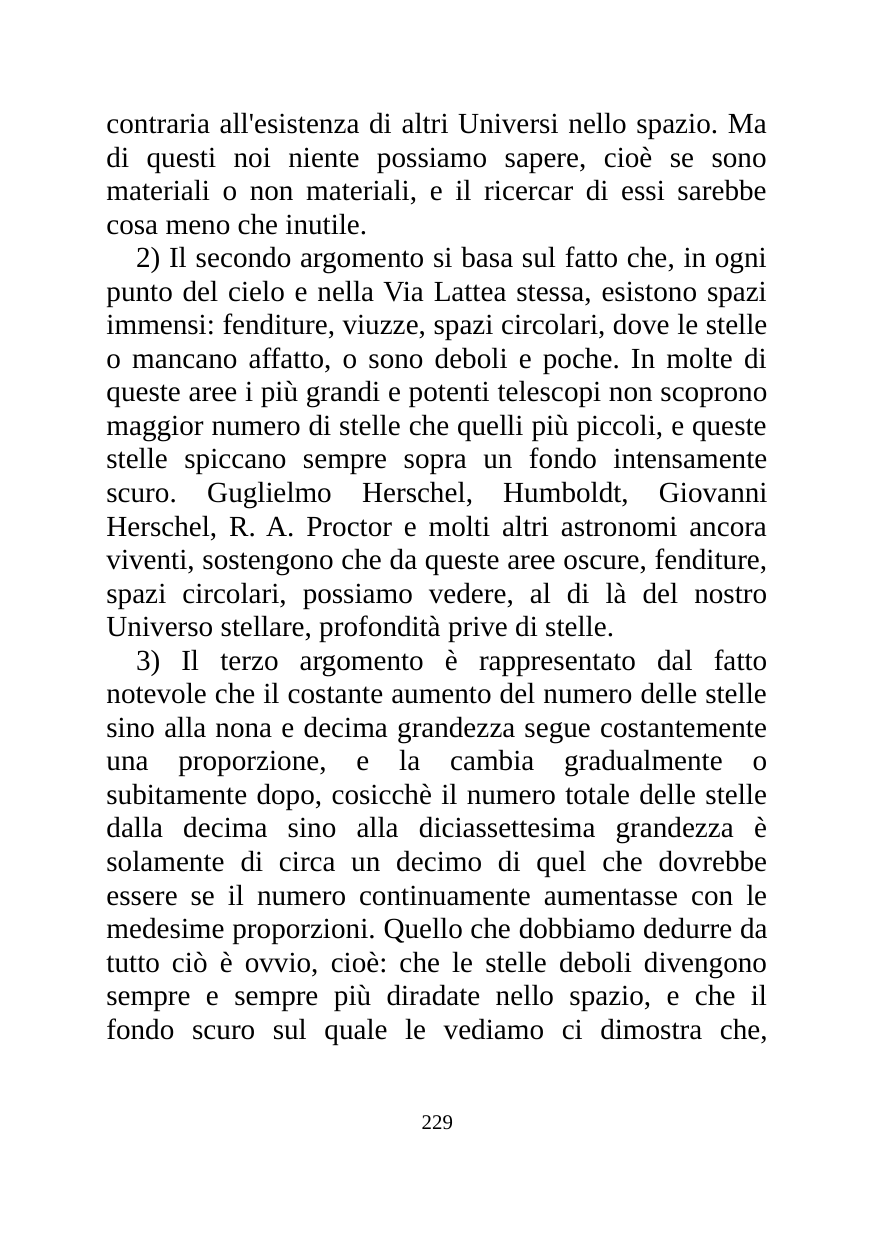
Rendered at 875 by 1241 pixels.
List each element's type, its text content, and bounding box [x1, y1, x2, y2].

text contraria all'esistenza di altri Universi nello spazio. Ma di questi noi niente possiamo sapere, cioè se sono materiali o non materiali, e il ricercar di essi sarebbe cosa meno che inutile. [106, 106, 768, 240]
text 3) Il terzo argomento è rappresentato dal fatto notevole che il costante aumento del numero delle stelle sino alla nona e decima grandezza segue costantemente una proporzione, e la cambia gradualmente o subitamente dopo, cosicchè il numero totale delle stelle dalla decima sino alla diciassettesima grandezza è solamente di circa un decimo di quel che dovrebbe essere se il numero continuamente aumentasse con le medesime proporzioni. Quello che dobbiamo dedurre da tutto ciò è ovvio, cioè: che le stelle deboli divengono sempre e sempre più diradate nello spazio, e che il fondo scuro sul quale le vediamo ci dimostra che, [106, 643, 768, 1045]
text 2) Il secondo argomento si basa sul fatto che, in ogni punto del cielo e nella Via Lattea stessa, esistono spazi immensi: fenditure, viuzze, spazi circolari, dove le stelle o mancano affatto, o sono deboli e poche. In molte di queste aree i più grandi e potenti telescopi non scoprono maggior numero di stelle che quelli più piccoli, e queste stelle spiccano sempre sopra un fondo intensamente scuro. Guglielmo Herschel, Humboldt, Giovanni Herschel, R. A. Proctor e molti altri astronomi ancora viventi, sostengono che da queste aree oscure, fenditure, spazi circolari, possiamo vedere, al di là del nostro Universo stellare, profondità prive di stelle. [106, 240, 768, 643]
